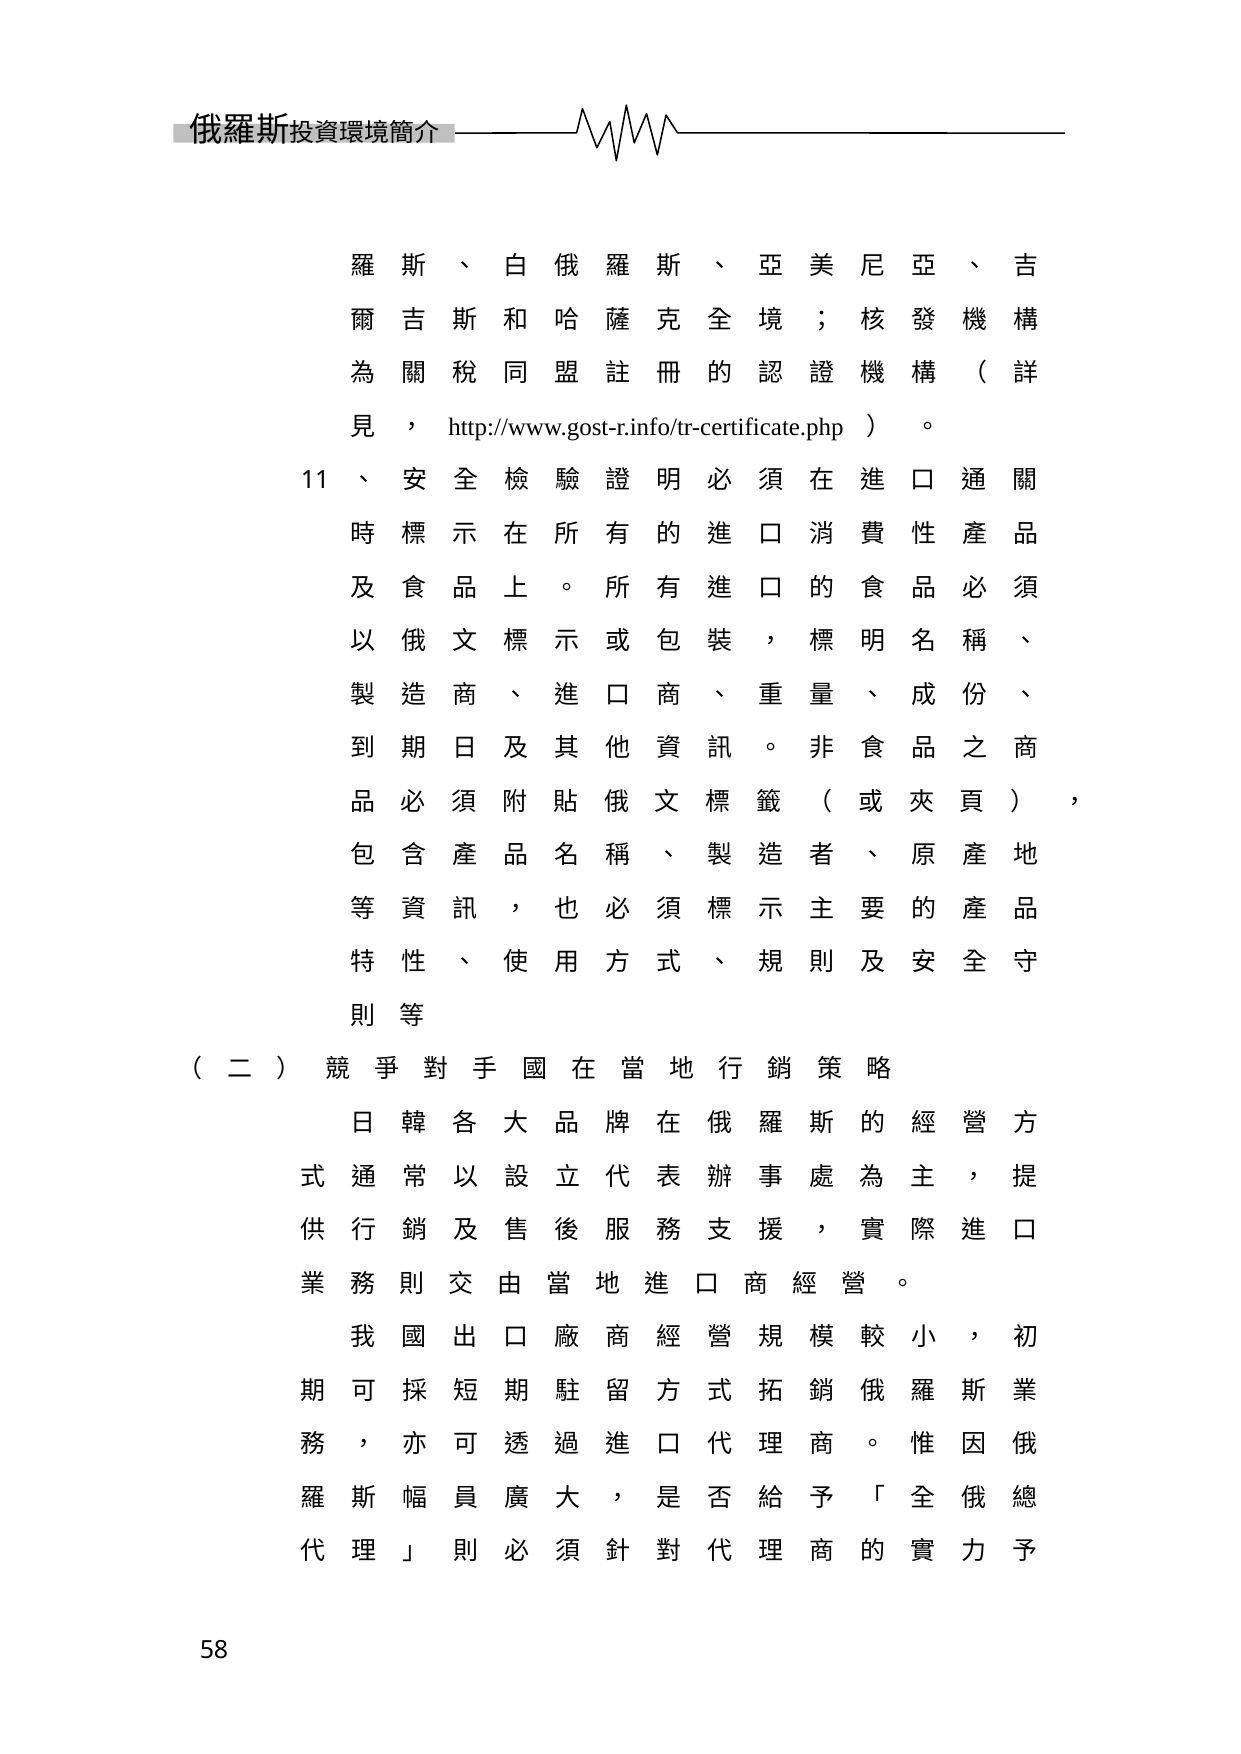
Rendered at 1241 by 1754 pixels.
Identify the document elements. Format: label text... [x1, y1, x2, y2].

text 11、安全檢驗證明必須在進口通關時標示在所有的進口消費性產品及食品上。所有進口的食品必須以俄文標示或包裝，標明名稱、製造商、進口商、重量、成份、到期日及其他資訊。非食品之商品必須附貼俄文標籤（或夾頁），包含產品名稱、製造者、原產地等資訊，也必須標示主要的產品特性、使用方式、規則及安全守則等 [276, 451, 1063, 1040]
text 日韓各大品牌在俄羅斯的經營方式通常以設立代表辦事處為主，提供行銷及售後服務支援，實際進口業務則交由當地進口商經營。 [276, 1094, 1063, 1308]
text 我國出口廠商經營規模較小，初期可採短期駐留方式拓銷俄羅斯業務，亦可透過進口代理商。惟因俄羅斯幅員廣大，是否給予「全俄總代理」則必須針對代理商的實力予 [276, 1308, 1063, 1576]
text （二）競爭對手國在當地行銷策略 [178, 1040, 1063, 1094]
text 羅斯、白俄羅斯、亞美尼亞、吉爾吉斯和哈薩克全境；核發機構為關稅同盟註冊的認證機構（詳見，http://www.gost-r.info/tr-certificate.php）。 [276, 237, 1063, 451]
